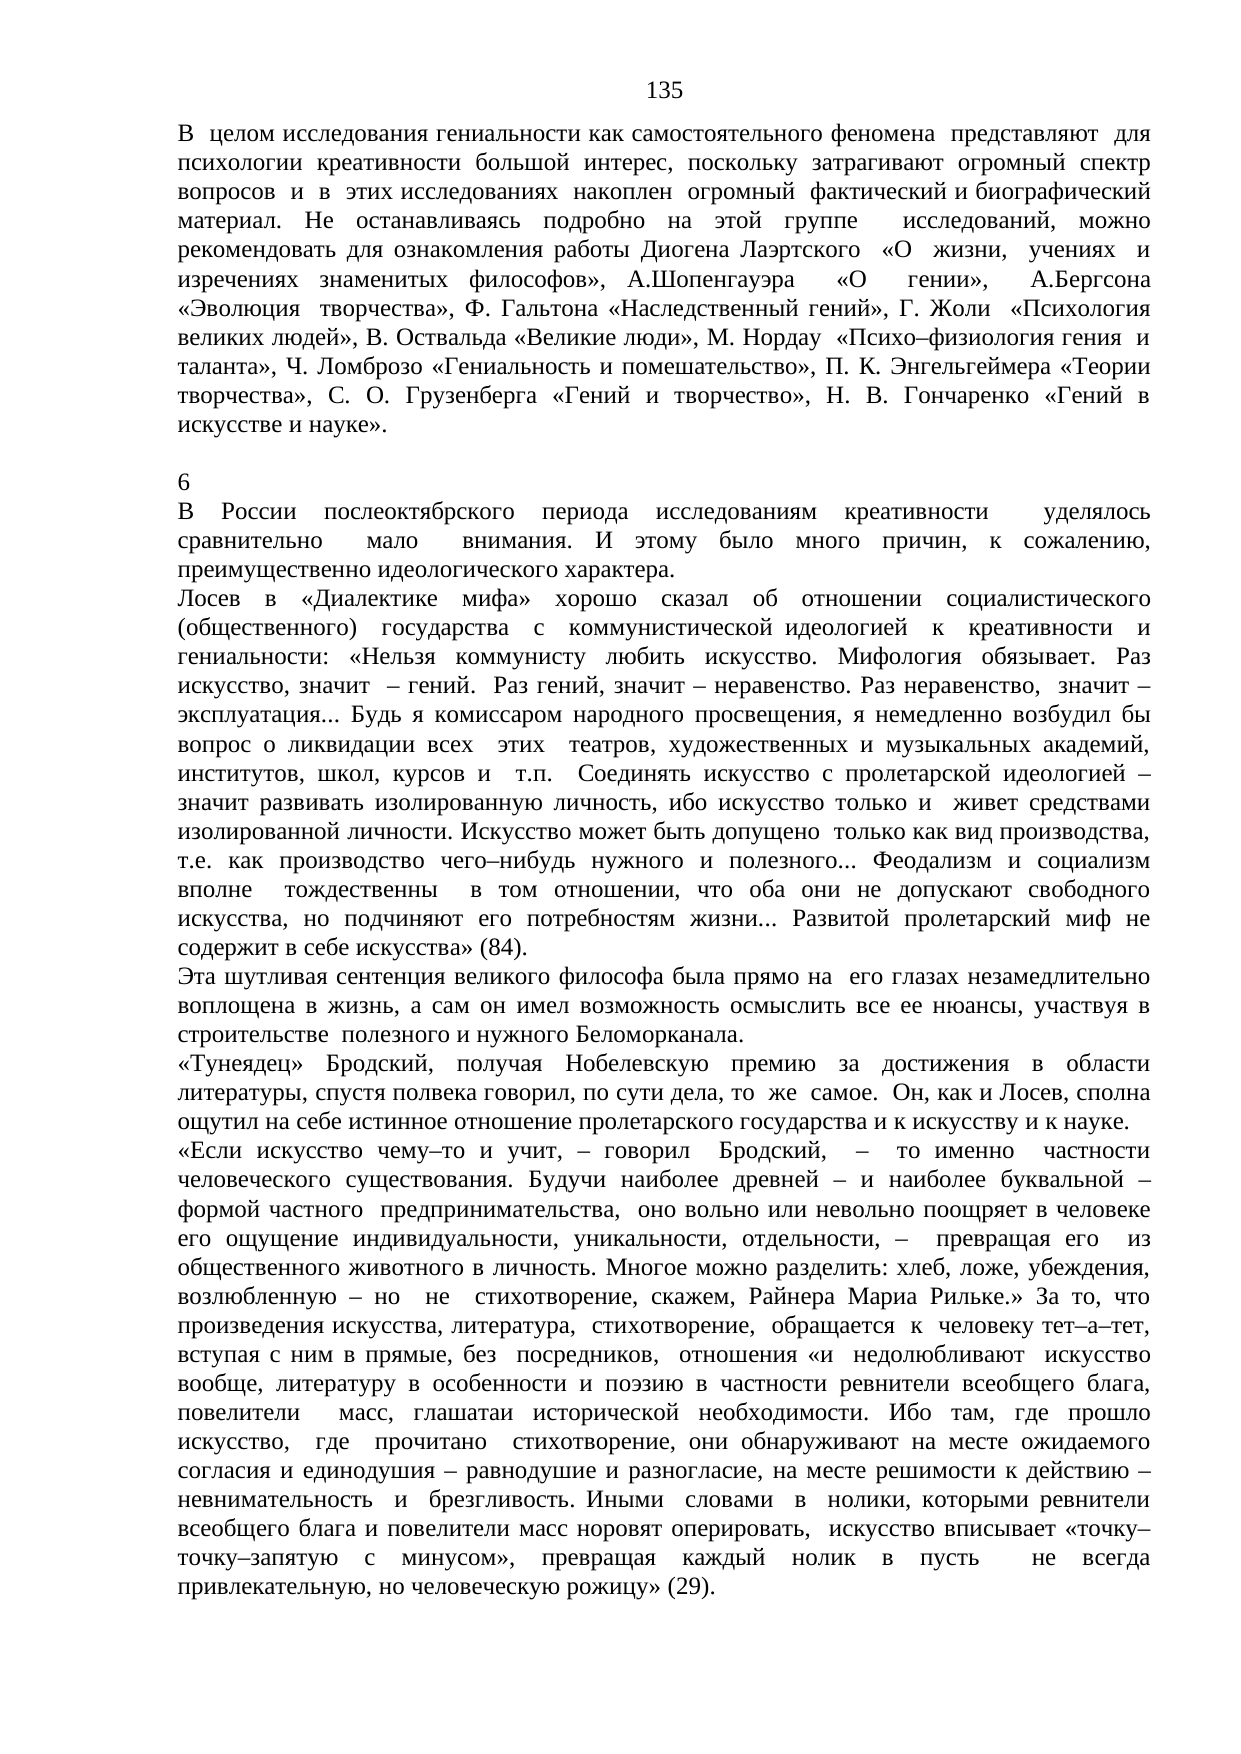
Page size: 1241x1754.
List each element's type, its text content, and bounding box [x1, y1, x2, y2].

text Лосев в «Диалектике мифа» хорошо сказал об отношении социалистического (общественного) государства с коммунистической идеологией к креативности и гениальности: «Нельзя коммунисту любить искусство. Мифология обязывает. Раз искусство, значит – гений. Раз гений, значит – неравенство. Раз неравенство, значит – эксплуатация... Будь я комиссаром народного просвещения, я немедленно возбудил бы вопрос о ликвидации всех этих театров, художественных и музыкальных академий, институтов, школ, курсов и т.п. Соединять искусство с пролетарской идеологией – значит развивать изолированную личность, ибо искусство только и живет средствами изолированной личности. Искусство может быть допущено только как вид производства, т.е. как производство чего–нибудь нужного и полезного... Феодализм и социализм вполне тождественны в том отношении, что оба они не допускают свободного искусства, но подчиняют его потребностям жизни... Развитой пролетарский миф не содержит в себе искусства» (84). [177, 583, 1152, 961]
text «Если искусство чему–то и учит, – говорил Бродский, – то именно частности человеческого существования. Будучи наиболее древней – и наиболее буквальной – формой частного предпринимательства, оно вольно или невольно поощряет в человеке его ощущение индивидуальности, уникальности, отдельности, – превращая его из общественного животного в личность. Многое можно разделить: хлеб, ложе, убеждения, возлюбленную – но не стихотворение, скажем, Райнера Мариа Рильке.» За то, что произведения искусства, литература, стихотворение, обращается к человеку тет–а–тет, вступая с ним в прямые, без посредников, отношения «и недолюбливают искусство вообще, литературу в особенности и поэзию в частности ревнители всеобщего блага, повелители масс, глашатаи исторической необходимости. Ибо там, где прошло искусство, где прочитано стихотворение, они обнаруживают на месте ожидаемого согласия и единодушия – равнодушие и разногласие, на месте решимости к действию – невнимательность и брезгливость. Иными словами в нолики, которыми ревнители всеобщего блага и повелители масс норовят оперировать, искусство вписывает «точку–точку–запятую с минусом», превращая каждый нолик в пусть не всегда привлекательную, но человеческую рожицу» (29). [177, 1135, 1152, 1600]
text 6 [177, 467, 1152, 496]
text «Тунеядец» Бродский, получая Нобелевскую премию за достижения в области литературы, спустя полвека говорил, по сути дела, то же самое. Он, как и Лосев, сполна ощутил на себе истинное отношение пролетарского государства и к искусству и к науке. [177, 1048, 1152, 1135]
text В целом исследования гениальности как самостоятельного феномена представляют для психологии креативности большой интерес, поскольку затрагивают огромный спектр вопросов и в этих исследованиях накоплен огромный фактический и биографический материал. Не останавливаясь подробно на этой группе исследований, можно рекомендовать для ознакомления работы Диогена Лаэртского «О жизни, учениях и изречениях знаменитых философов», А.Шопенгауэра «О гении», А.Бергсона «Эволюция творчества», Ф. Гальтона «Наследственный гений», Г. Жоли «Психология великих людей», В. Оствальда «Великие люди», М. Нордау «Психо–физиология гения и таланта», Ч. Ломброзо «Гениальность и помешательство», П. К. Энгельгеймера «Теории творчества», С. О. Грузенберга «Гений и творчество», Н. В. Гончаренко «Гений в искусстве и науке». [177, 118, 1152, 438]
text Эта шутливая сентенция великого философа была прямо на его глазах незамедлительно воплощена в жизнь, а сам он имел возможность осмыслить все ее нюансы, участвуя в строительстве полезного и нужного Беломорканала. [177, 961, 1152, 1048]
text В России послеоктябрского периода исследованиям креативности уделялось сравнительно мало внимания. И этому было много причин, к сожалению, преимущественно идеологического характера. [177, 496, 1152, 583]
